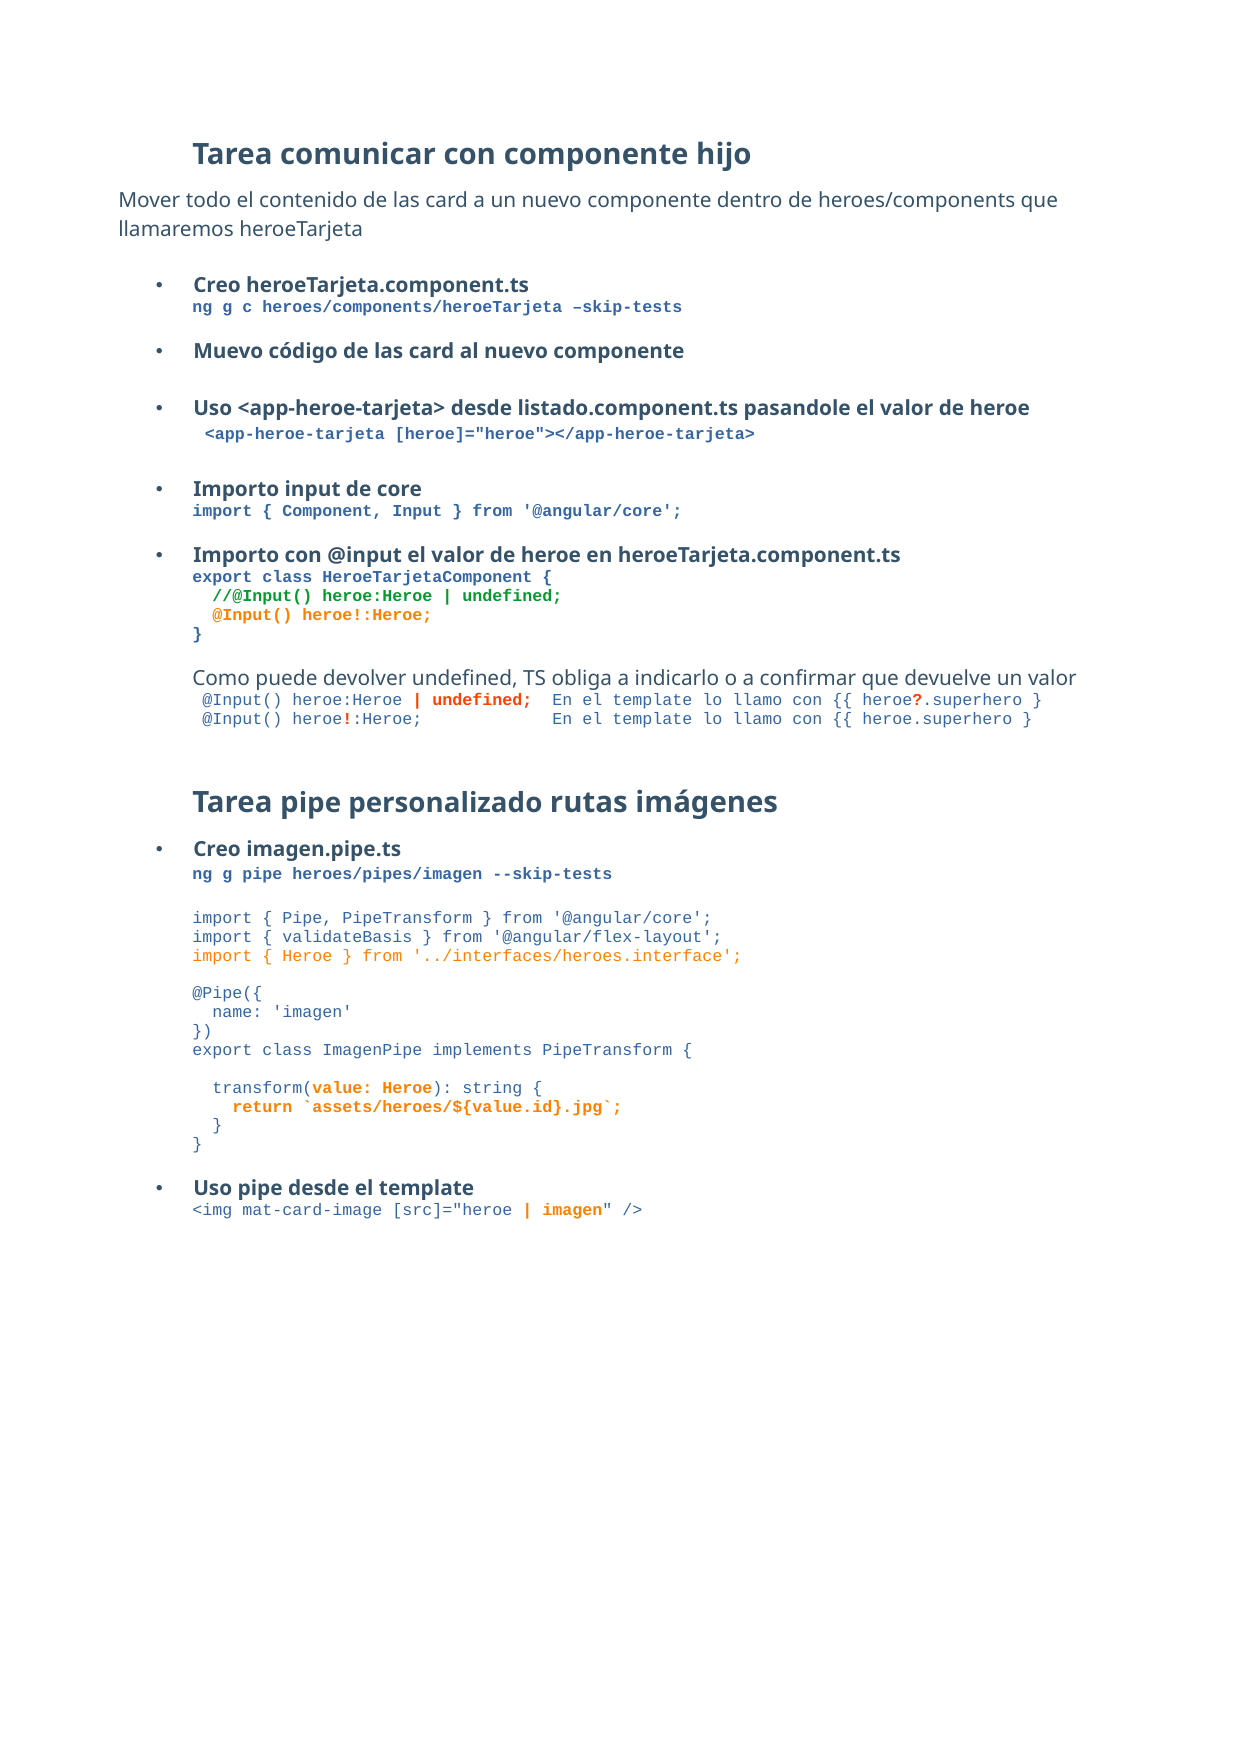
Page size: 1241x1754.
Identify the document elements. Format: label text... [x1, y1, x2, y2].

list Uso pipe desde el template [156, 1173, 1122, 1202]
text ng g pipe heroes/pipes/imagen --skip-tests [192, 862, 1122, 886]
text <img mat-card-image [src]="heroe | imagen" /> [192, 1202, 1122, 1221]
text } [192, 625, 1122, 644]
text } [192, 1136, 1122, 1155]
text } [192, 1117, 1122, 1136]
list Uso <app-heroe-tarjeta> desde listado.component.ts pasandole el valor de heroe [156, 393, 1122, 422]
text return `assets/heroes/${value.id}.jpg`; [192, 1098, 1122, 1117]
text import { Pipe, PipeTransform } from '@angular/core'; [192, 909, 1122, 928]
subtitle Tarea comunicar con componente hijo [118, 133, 1122, 173]
list Muevo código de las card al nuevo componente [156, 337, 1122, 365]
text Mover todo el contenido de las card a un nuevo componente dentro de heroes/components que llamaremos heroeTarjeta [118, 185, 1122, 242]
text import { Component, Input } from '@angular/core'; [192, 502, 1122, 521]
text @Input() heroe:Heroe | undefined; En el template lo llamo con {{ heroe?.superhero } [192, 691, 1122, 710]
subtitle Tarea pipe personalizado rutas imágenes [118, 781, 1122, 821]
list Importo input de core [156, 474, 1122, 502]
text @Input() heroe!:Heroe; [192, 606, 1122, 625]
list Creo heroeTarjeta.component.ts [156, 271, 1122, 299]
text <app-heroe-tarjeta [heroe]="heroe"></app-heroe-tarjeta> [192, 422, 1122, 446]
text @Input() heroe!:Heroe; En el template lo llamo con {{ heroe.superhero } [192, 710, 1122, 729]
list Creo imagen.pipe.ts [156, 834, 1122, 862]
text export class ImagenPipe implements PipeTransform { [192, 1042, 1122, 1060]
text ng g c heroes/components/heroeTarjeta –skip-tests [192, 299, 1122, 318]
text Como puede devolver undefined, TS obliga a indicarlo o a confirmar que devuelve un valor [192, 663, 1122, 691]
text export class HeroeTarjetaComponent { [192, 569, 1122, 587]
text //@Input() heroe:Heroe | undefined; [192, 587, 1122, 606]
text import { validateBasis } from '@angular/flex-layout'; [192, 928, 1122, 947]
list Importo con @input el valor de heroe en heroeTarjeta.component.ts [156, 540, 1122, 569]
text }) [192, 1023, 1122, 1042]
text import { Heroe } from '../interfaces/heroes.interface'; [192, 947, 1122, 966]
text name: 'imagen' [192, 1004, 1122, 1023]
text transform(value: Heroe): string { [192, 1079, 1122, 1098]
text @Pipe({ [192, 985, 1122, 1004]
